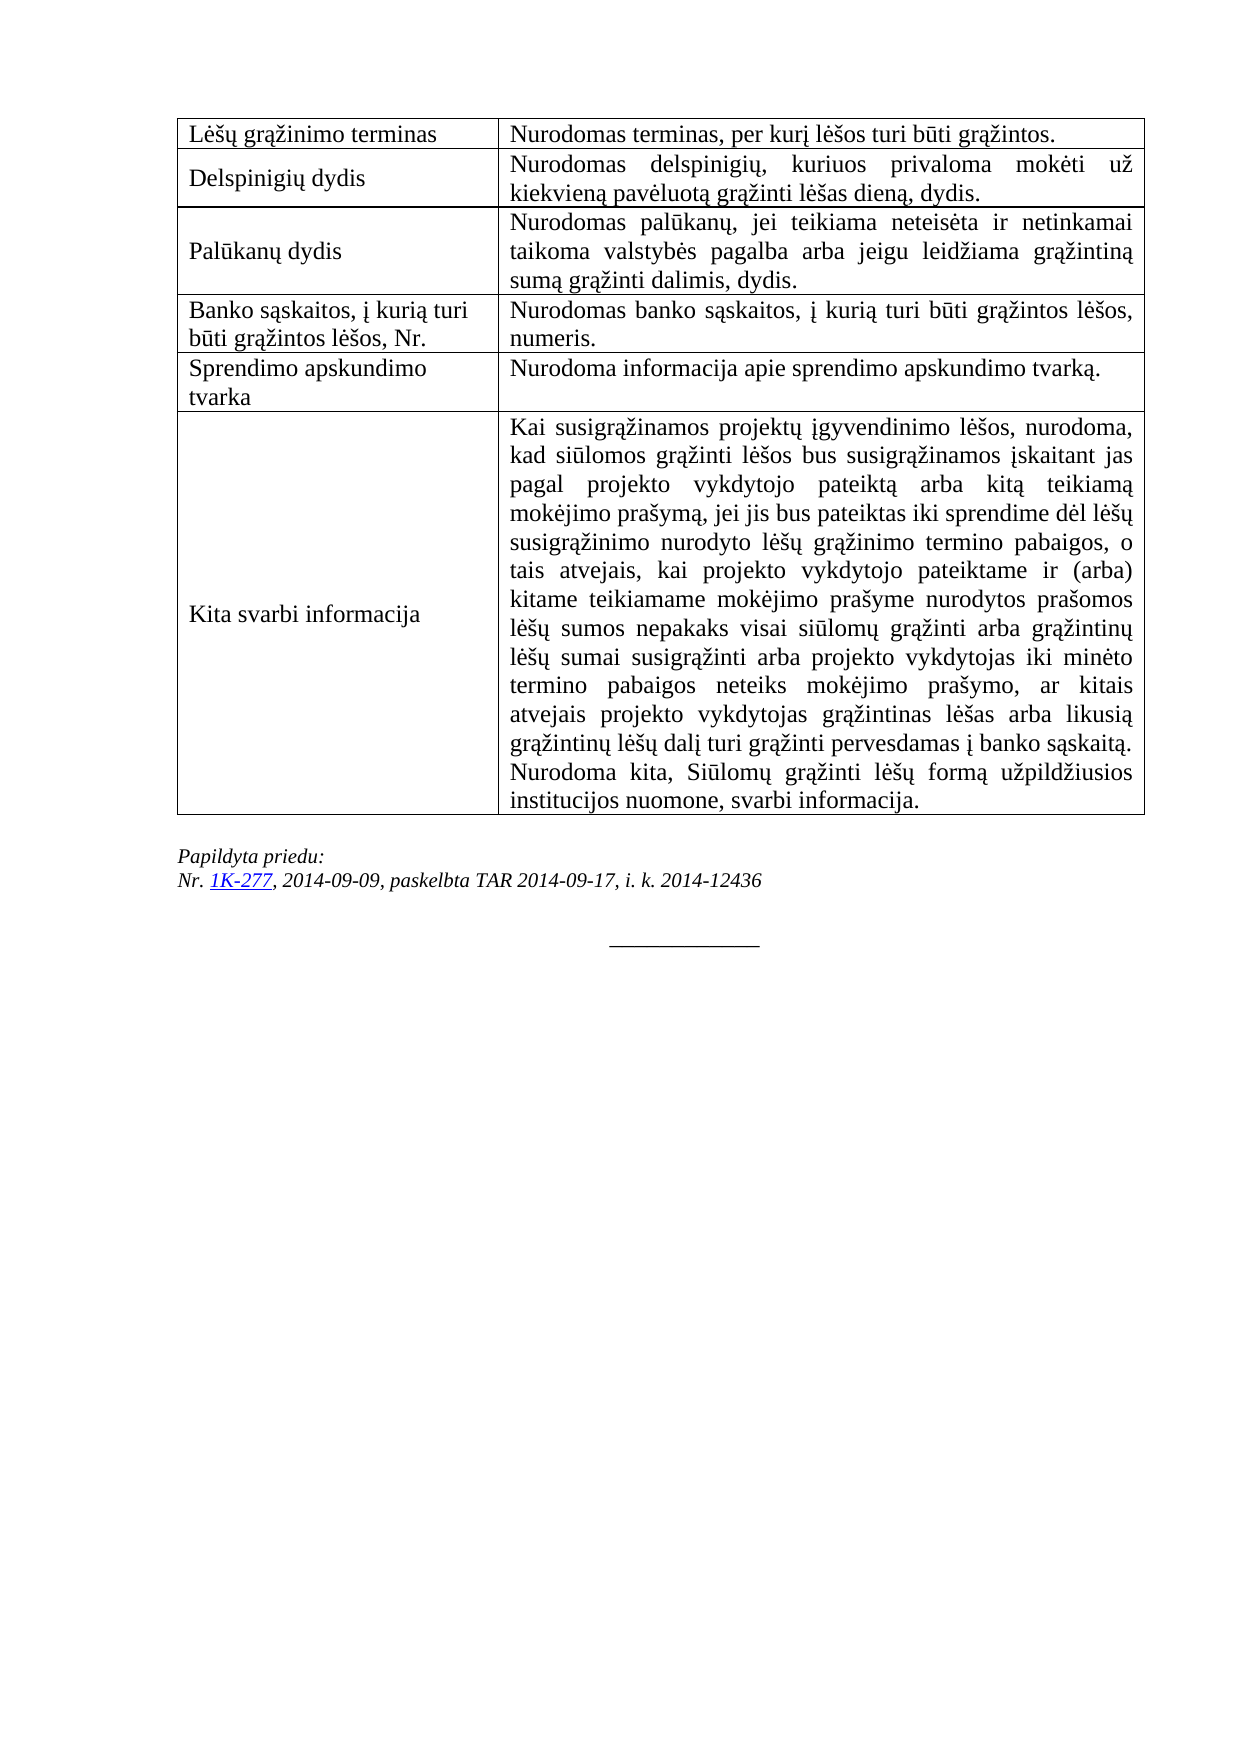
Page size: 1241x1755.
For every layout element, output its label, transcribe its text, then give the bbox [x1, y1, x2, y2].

text Nr. 1K-277, 2014-09-09, paskelbta TAR 2014-09-17, i. k. 2014-12436 [177, 868, 1122, 892]
table_cell Nurodomas terminas, per kurį lėšos turi būti grąžintos. [499, 119, 1144, 148]
table_cell Nurodomas palūkanų, jei teikiama neteisėta ir netinkamai taikoma valstybės pagalba arba jeigu leidžiama grąžintiną sumą grąžinti dalimis, dydis. [499, 208, 1144, 294]
text Papildyta priedu: [177, 844, 1122, 868]
table_cell Sprendimo apskundimo tvarka [178, 353, 498, 411]
table_cell Nurodomas banko sąskaitos, į kurią turi būti grąžintos lėšos, numeris. [499, 295, 1144, 352]
table_cell Banko sąskaitos, į kurią turi būti grąžintos lėšos, Nr. [178, 295, 498, 352]
table_cell Nurodomas delspinigių, kuriuos privaloma mokėti už kiekvieną pavėluotą grąžinti lėšas dieną, dydis. [499, 149, 1144, 206]
table_cell Kita svarbi informacija [178, 412, 498, 814]
table_cell Kai susigrąžinamos projektų įgyvendinimo lėšos, nurodoma, kad siūlomos grąžinti lėšos bus susigrąžinamos įskaitant jas pagal projekto vykdytojo pateiktą arba kitą teikiamą mokėjimo prašymą, jei jis bus pateiktas iki sprendime dėl lėšų susigrąžinimo nurodyto lėšų grąžinimo termino pabaigos, o tais atvejais, kai projekto vykdytojo pateiktame ir (arba) kitame teikiamame mokėjimo prašyme nurodytos prašomos lėšų sumos nepakaks visai siūlomų grąžinti arba grąžintinų lėšų sumai susigrąžinti arba projekto vykdytojas iki minėto termino pabaigos neteiks mokėjimo prašymo, ar kitais atvejais projekto vykdytojas grąžintinas lėšas arba likusią grąžintinų lėšų dalį turi grąžinti pervesdamas į banko sąskaitą. Nurodoma kita, Siūlomų grąžinti lėšų formą užpildžiusios institucijos nuomone, svarbi informacija. [499, 412, 1144, 814]
table_cell Lėšų grąžinimo terminas [178, 119, 498, 148]
table_cell Palūkanų dydis [178, 208, 498, 294]
table_cell Nurodoma informacija apie sprendimo apskundimo tvarką. [499, 353, 1144, 411]
text ____________ [177, 921, 1122, 950]
table_cell Delspinigių dydis [178, 149, 498, 206]
